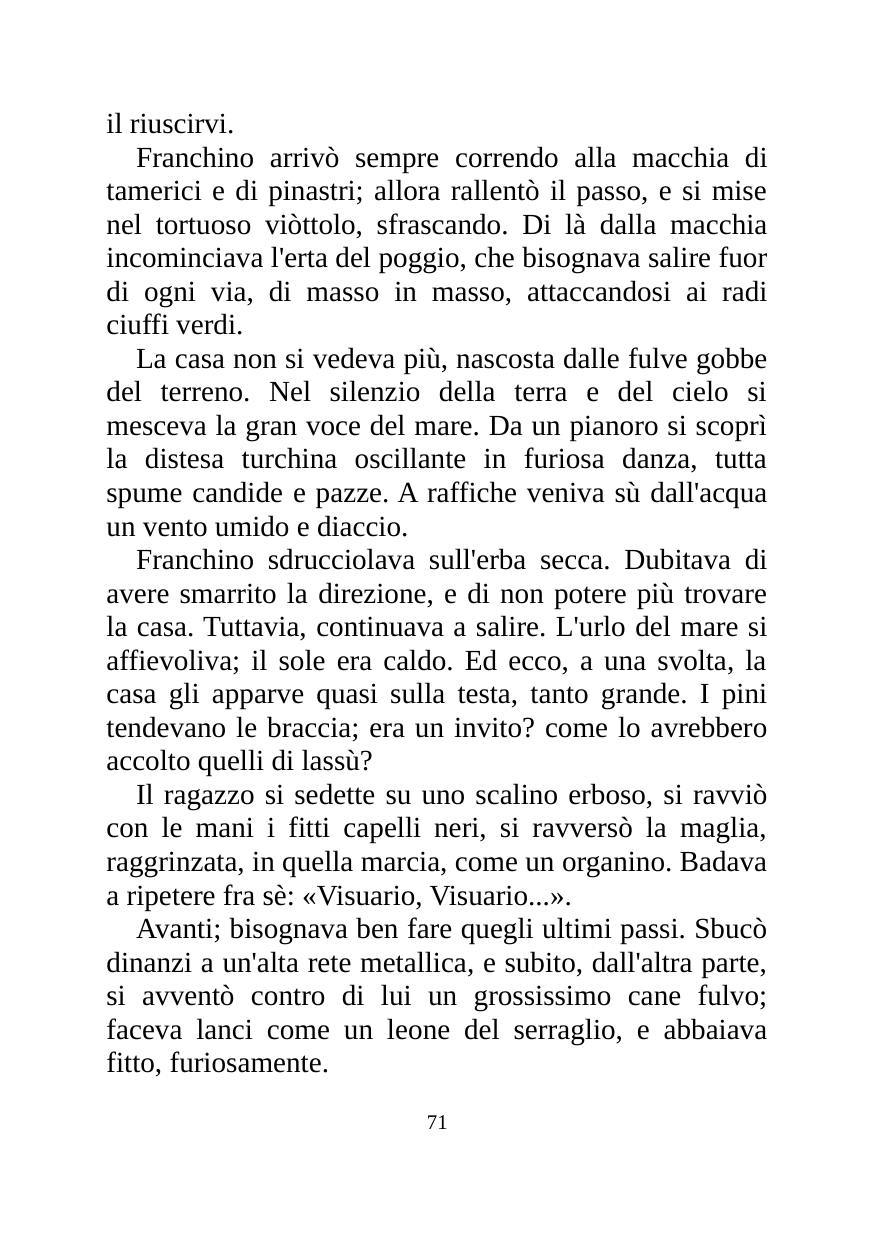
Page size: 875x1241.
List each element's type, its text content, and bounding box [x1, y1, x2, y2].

text La casa non si vedeva più, nascosta dalle fulve gobbe del terreno. Nel silenzio della terra e del cielo si mesceva la gran voce del mare. Da un pianoro si scoprì la distesa turchina oscillante in furiosa danza, tutta spume candide e pazze. A raffiche veniva sù dall'acqua un vento umido e diaccio. [106, 341, 768, 542]
text il riuscirvi. [106, 106, 768, 140]
text Franchino arrivò sempre correndo alla macchia di tamerici e di pinastri; allora rallentò il passo, e si mise nel tortuoso viòttolo, sfrascando. Di là dalla macchia incominciava l'erta del poggio, che bisognava salire fuor di ogni via, di masso in masso, attaccandosi ai radi ciuffi verdi. [106, 140, 768, 341]
text Il ragazzo si sedette su uno scalino erboso, si ravviò con le mani i fitti capelli neri, si ravversò la maglia, raggrinzata, in quella marcia, come un organino. Badava a ripetere fra sè: «Visuario, Visuario...». [106, 777, 768, 911]
text Franchino sdrucciolava sull'erba secca. Dubitava di avere smarrito la direzione, e di non potere più trovare la casa. Tuttavia, continuava a salire. L'urlo del mare si affievoliva; il sole era caldo. Ed ecco, a una svolta, la casa gli apparve quasi sulla testa, tanto grande. I pini tendevano le braccia; era un invito? come lo avrebbero accolto quelli di lassù? [106, 542, 768, 777]
text Avanti; bisognava ben fare quegli ultimi passi. Sbucò dinanzi a un'alta rete metallica, e subito, dall'altra parte, si avventò contro di lui un grossissimo cane fulvo; faceva lanci come un leone del serraglio, e abbaiava fitto, furiosamente. [106, 911, 768, 1079]
